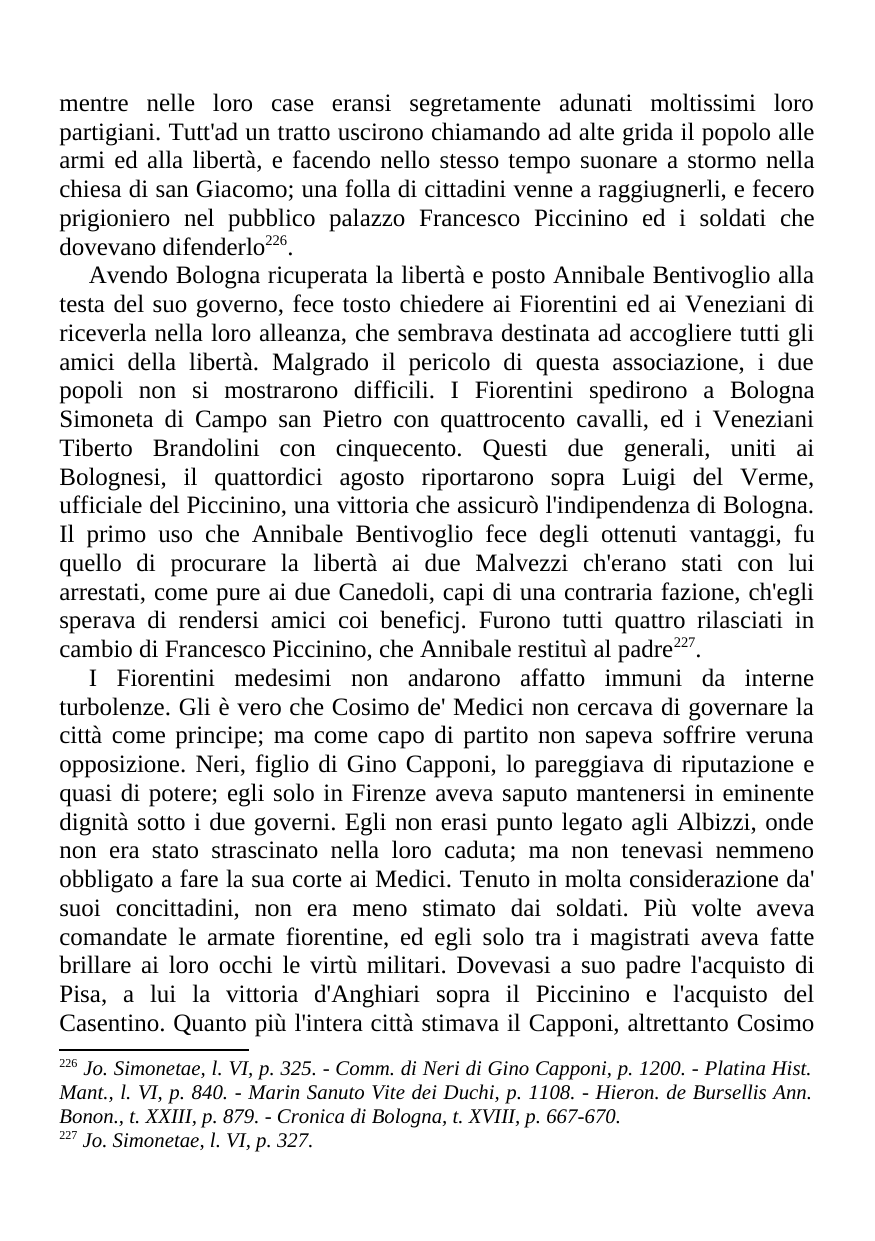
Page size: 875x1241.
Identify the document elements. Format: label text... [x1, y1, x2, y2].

text Jo. Simonetae, l. VI, p. 325. - Comm. di Neri di Gino Capponi, p. 1200. - Platina Hist. Mant., l. VI, p. 840. - Marin Sanuto Vite dei Duchi, p. 1108. - Hieron. de Bursellis Ann. Bonon., t. XXIII, p. 879. - Cronica di Bologna, t. XVIII, p. 667-670. [59, 1056, 815, 1128]
text I Fiorentini medesimi non andarono affatto immuni da interne turbolenze. Gli è vero che Cosimo de' Medici non cercava di governare la città come principe; ma come capo di partito non sapeva soffrire veruna opposizione. Neri, figlio di Gino Capponi, lo pareggiava di riputazione e quasi di potere; egli solo in Firenze aveva saputo mantenersi in eminente dignità sotto i due governi. Egli non erasi punto legato agli Albizzi, onde non era stato strascinato nella loro caduta; ma non tenevasi nemmeno obbligato a fare la sua corte ai Medici. Tenuto in molta considerazione da' suoi concittadini, non era meno stimato dai soldati. Più volte aveva comandate le armate fiorentine, ed egli solo tra i magistrati aveva fatte brillare ai loro occhi le virtù militari. Dovevasi a suo padre l'acquisto di Pisa, a lui la vittoria d'Anghiari sopra il Piccinino e l'acquisto del Casentino. Quanto più l'intera città stimava il Capponi, altrettanto Cosimo [59, 663, 815, 1037]
text Avendo Bologna ricuperata la libertà e posto Annibale Bentivoglio alla testa del suo governo, fece tosto chiedere ai Fiorentini ed ai Veneziani di riceverla nella loro alleanza, che sembrava destinata ad accogliere tutti gli amici della libertà. Malgrado il pericolo di questa associazione, i due popoli non si mostrarono difficili. I Fiorentini spedirono a Bologna Simoneta di Campo san Pietro con quattrocento cavalli, ed i Veneziani Tiberto Brandolini con cinquecento. Questi due generali, uniti ai Bolognesi, il quattordici agosto riportarono sopra Luigi del Verme, ufficiale del Piccinino, una vittoria che assicurò l'indipendenza di Bologna. Il primo uso che Annibale Bentivoglio fece degli ottenuti vantaggi, fu quello di procurare la libertà ai due Malvezzi ch'erano stati con lui arrestati, come pure ai due Canedoli, capi di una contraria fazione, ch'egli sperava di rendersi amici coi beneficj. Furono tutti quattro rilasciati in cambio di Francesco Piccinino, che Annibale restituì al padre. [59, 260, 815, 663]
text mentre nelle loro case eransi segretamente adunati moltissimi loro partigiani. Tutt'ad un tratto uscirono chiamando ad alte grida il popolo alle armi ed alla libertà, e facendo nello stesso tempo suonare a stormo nella chiesa di san Giacomo; una folla di cittadini venne a raggiugnerli, e fecero prigioniero nel pubblico palazzo Francesco Piccinino ed i soldati che dovevano difenderlo. [59, 88, 815, 260]
text Jo. Simonetae, l. VI, p. 327. [59, 1128, 815, 1152]
